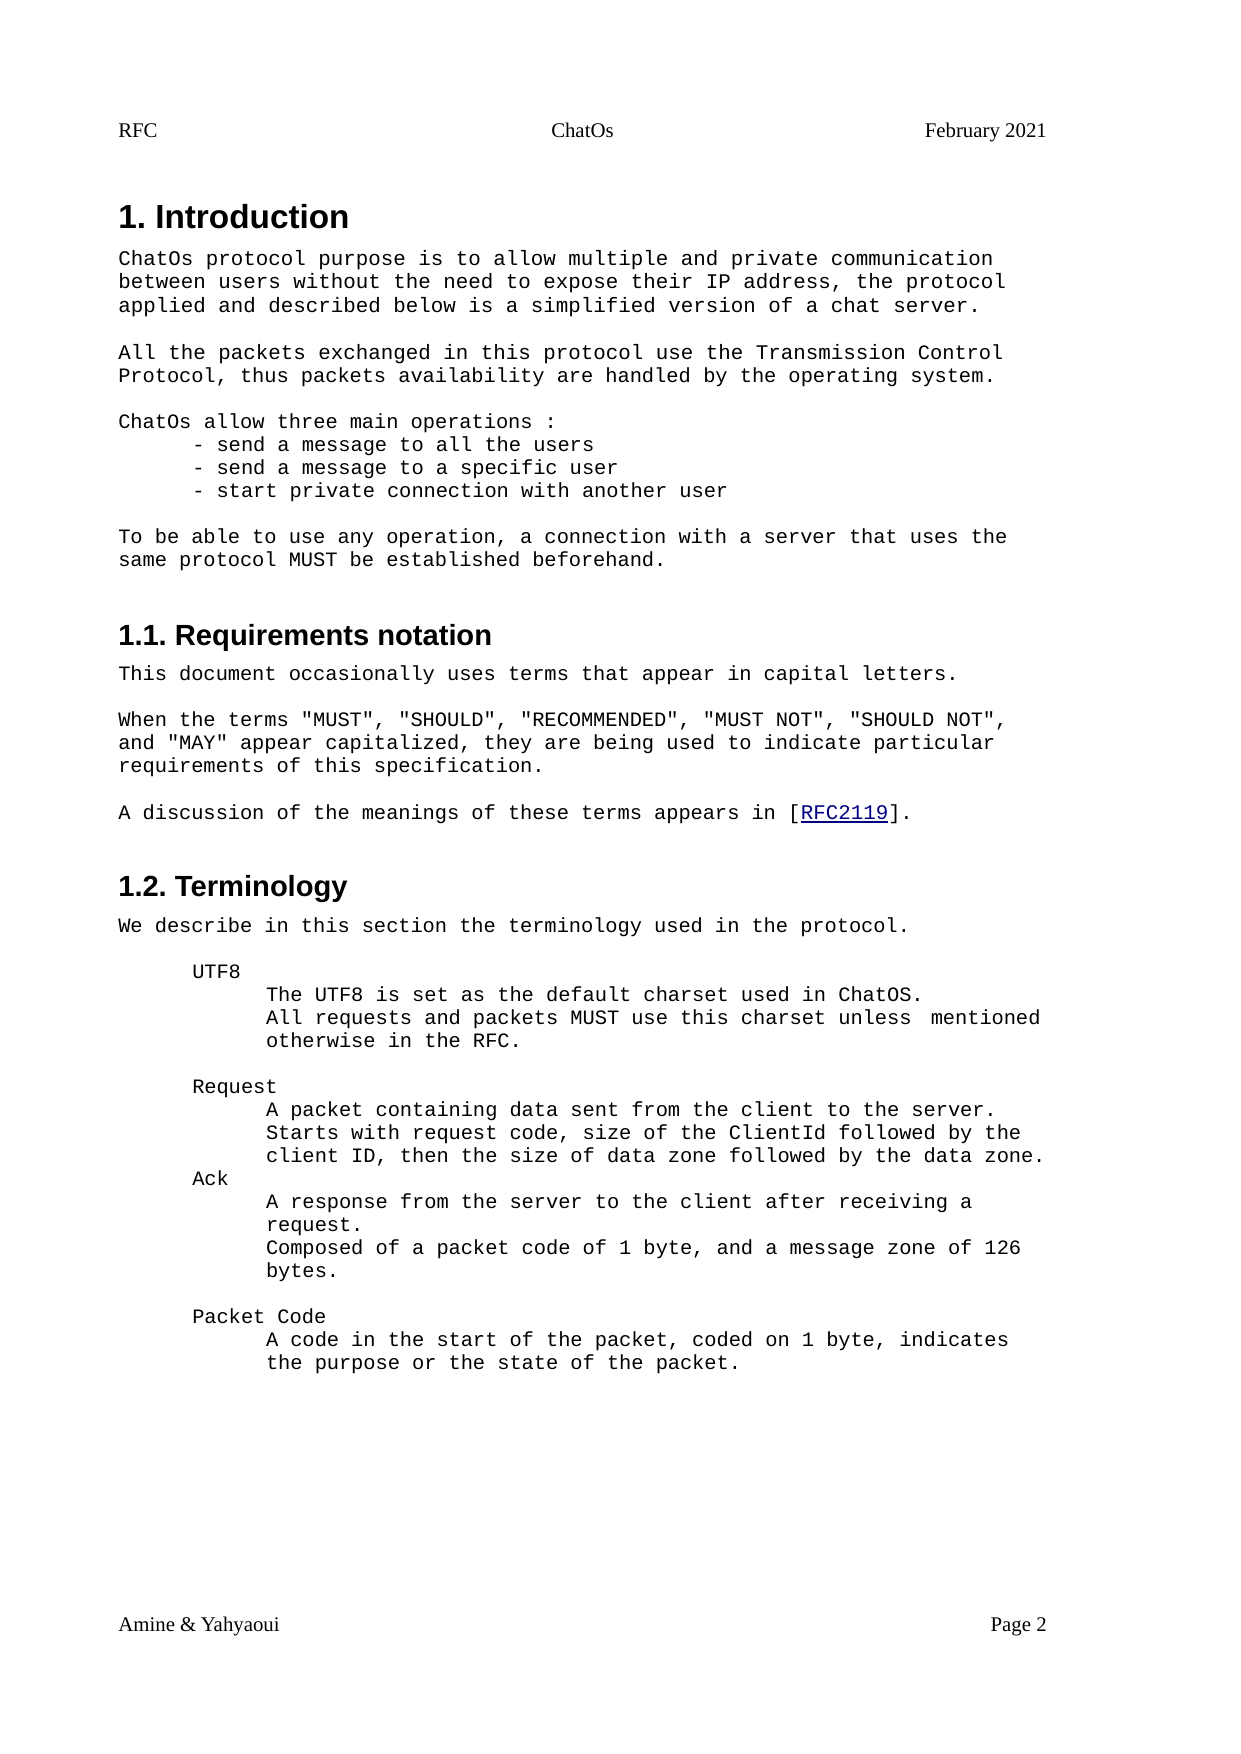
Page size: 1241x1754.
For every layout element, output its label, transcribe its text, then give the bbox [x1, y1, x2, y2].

text ChatOs protocol purpose is to allow multiple and private communication between users without the need to expose their IP address, the protocol applied and described below is a simplified version of a chat server. [118, 248, 1047, 318]
text To be able to use any operation, a connection with a server that uses the same protocol MUST be established beforehand. [118, 527, 1047, 573]
text A response from the server to the client after receiving a request. [118, 1191, 1047, 1237]
text - send a message to all the users [118, 435, 1047, 458]
text A discussion of the meanings of these terms appears in [RFC2119]. [118, 802, 1047, 825]
text All the packets exchanged in this protocol use the Transmission Control Protocol, thus packets availability are handled by the operating system. [118, 342, 1047, 389]
text Composed of a packet code of 1 byte, and a message zone of 126 [118, 1237, 1047, 1261]
text - send a message to a specific user [118, 458, 1047, 481]
subtitle 1.1. Requirements notation [118, 617, 1047, 651]
text Request [118, 1076, 1047, 1099]
text All requests and packets MUST use this charset unless mentioned otherwise in the RFC. [118, 1007, 1047, 1053]
text This document occasionally uses terms that appear in capital letters. [118, 663, 1047, 687]
subtitle 1.2. Terminology [118, 869, 1047, 903]
text The UTF8 is set as the default charset used in ChatOS. [118, 984, 1047, 1007]
text Starts with request code, size of the ClientId followed by the [118, 1122, 1047, 1145]
text - start private connection with another user [118, 481, 1047, 504]
text When the terms "MUST", "SHOULD", "RECOMMENDED", "MUST NOT", "SHOULD NOT", and "MAY" appear capitalized, they are being used to indicate particular requirements of this specification. [118, 709, 1047, 779]
text A packet containing data sent from the client to the server. [118, 1099, 1047, 1122]
text client ID, then the size of data zone followed by the data zone. [118, 1145, 1047, 1168]
text bytes. [118, 1261, 1047, 1283]
subtitle 1. Introduction [118, 197, 1047, 235]
text Packet Code [118, 1307, 1047, 1329]
text ChatOs allow three main operations : [118, 412, 1047, 435]
text We describe in this section the terminology used in the protocol. [118, 915, 1047, 938]
text UTF8 [118, 961, 1047, 984]
text A code in the start of the packet, coded on 1 byte, indicates the purpose or the state of the packet. [118, 1329, 1047, 1376]
text Ack [118, 1168, 1047, 1191]
